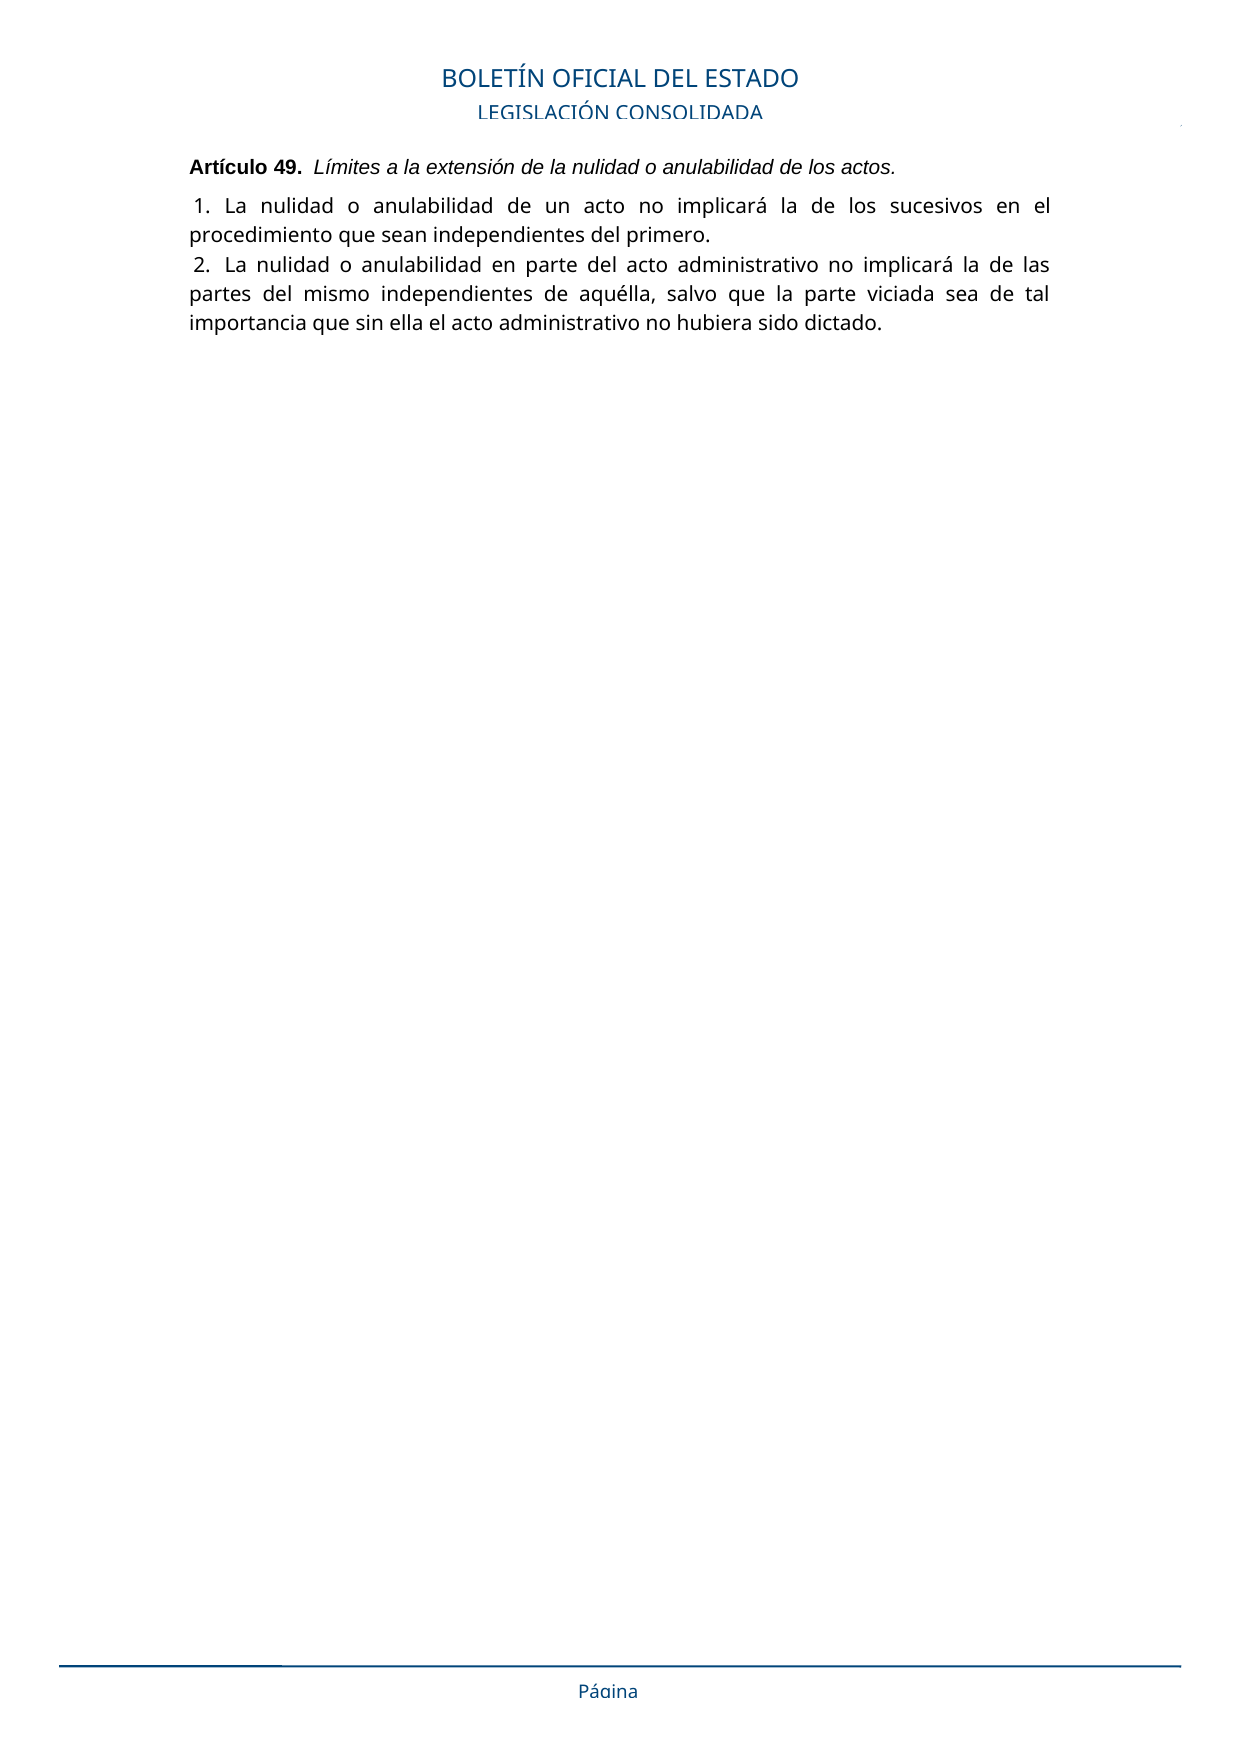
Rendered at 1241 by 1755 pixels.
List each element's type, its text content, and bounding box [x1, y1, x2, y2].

list La nulidad o anulabilidad en parte del acto administrativo no implicará la de las partes del mismo independientes de aquélla, salvo que la parte viciada sea de tal importancia que sin ella el acto administrativo no hubiera sido dictado. [158, 250, 1052, 337]
list La nulidad o anulabilidad de un acto no implicará la de los sucesivos en el procedimiento que sean independientes del primero. [158, 191, 1052, 249]
text Artículo 49. Límites a la extensión de la nulidad o anulabilidad de los actos. [189, 154, 1184, 178]
